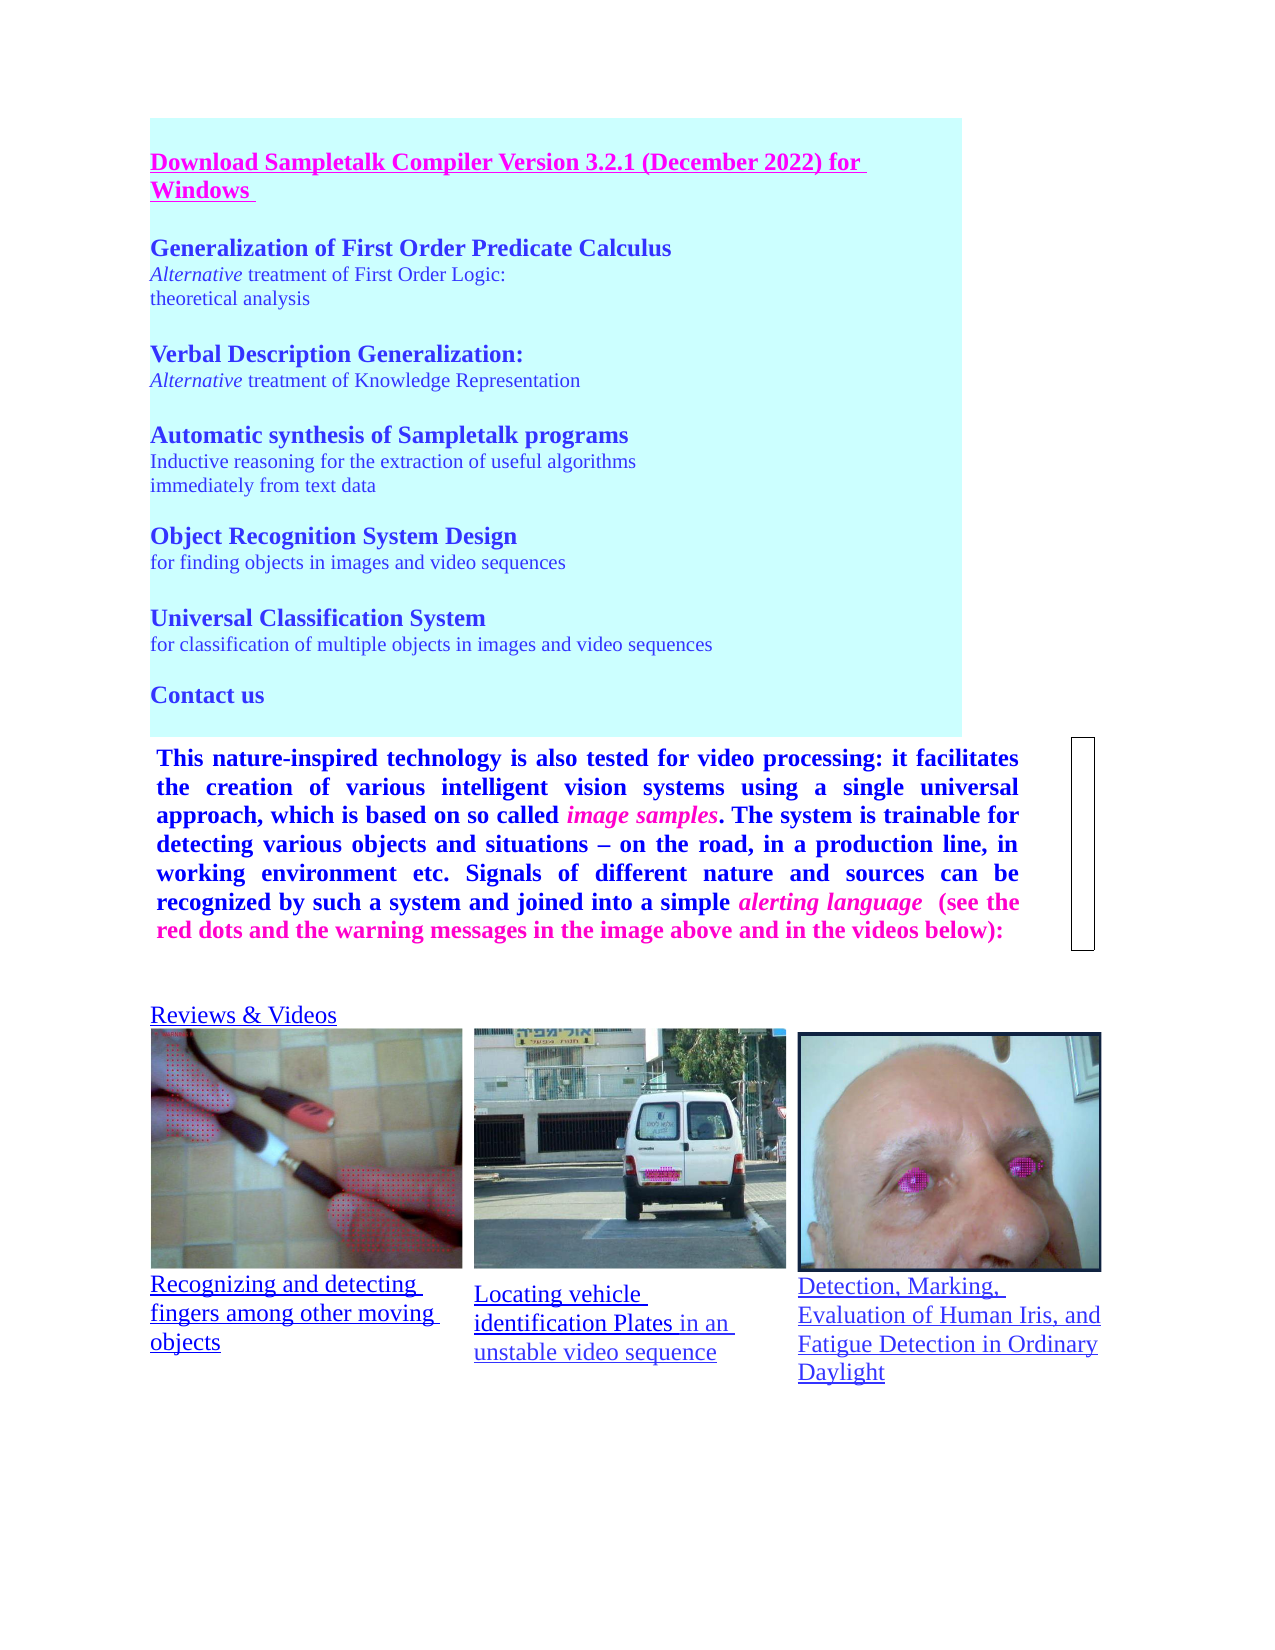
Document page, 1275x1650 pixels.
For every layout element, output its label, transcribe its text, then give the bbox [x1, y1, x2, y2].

table_header Detection, Marking, Evaluation of Human Iris, and Fatigue Detection in Ordinary Daylight [786, 1029, 1113, 1386]
text Reviews & Videos [150, 1000, 962, 1028]
table_header [1072, 738, 1094, 950]
table_header Locating vehicle identification Plates in an unstable video sequence [463, 1029, 786, 1386]
text Automatic synthesis of Sampletalk programs [150, 420, 962, 449]
text Universal Classification System [150, 603, 962, 632]
table_cell [151, 950, 1071, 1000]
text Verbal Description Generalization: [150, 339, 962, 367]
text Object Recognition System Design [150, 521, 962, 550]
picture [150, 1028, 463, 1269]
list Download Sampletalk Compiler Version 3.2.1 (December 2022) for Windows [150, 147, 962, 204]
text Alternative treatment of Knowledge Representation [150, 367, 962, 392]
table_cell [1071, 951, 1094, 1000]
text Generalization of First Order Predicate Calculus [150, 233, 962, 262]
text for classification of multiple objects in images and video sequences [150, 632, 962, 656]
text Alternative treatment of First Order Logic: [150, 262, 962, 286]
text for finding objects in images and video sequences [150, 550, 962, 574]
table_header This nature-inspired technology is also tested for video processing: it facilitates the creation of various intelligent vision systems using a single universal approach, which is based on so called image samples. The system is trainable for detecting various objects and situations – on the road, in a production line, in working environment etc. Signals of different nature and sources can be recognized by such a system and joined into a simple alerting language (see the red dots and the warning messages in the image above and in the videos below): [151, 737, 1071, 950]
table_header Recognizing and detecting fingers among other moving objects [139, 1029, 462, 1386]
picture [473, 1028, 787, 1269]
text Inductive reasoning for the extraction of useful algorithms [150, 449, 962, 473]
text Contact us [150, 680, 962, 708]
table_header [1113, 1029, 1136, 1386]
text theoretical analysis [150, 286, 962, 310]
picture [797, 1032, 1102, 1272]
list immediately from text data [150, 473, 962, 497]
